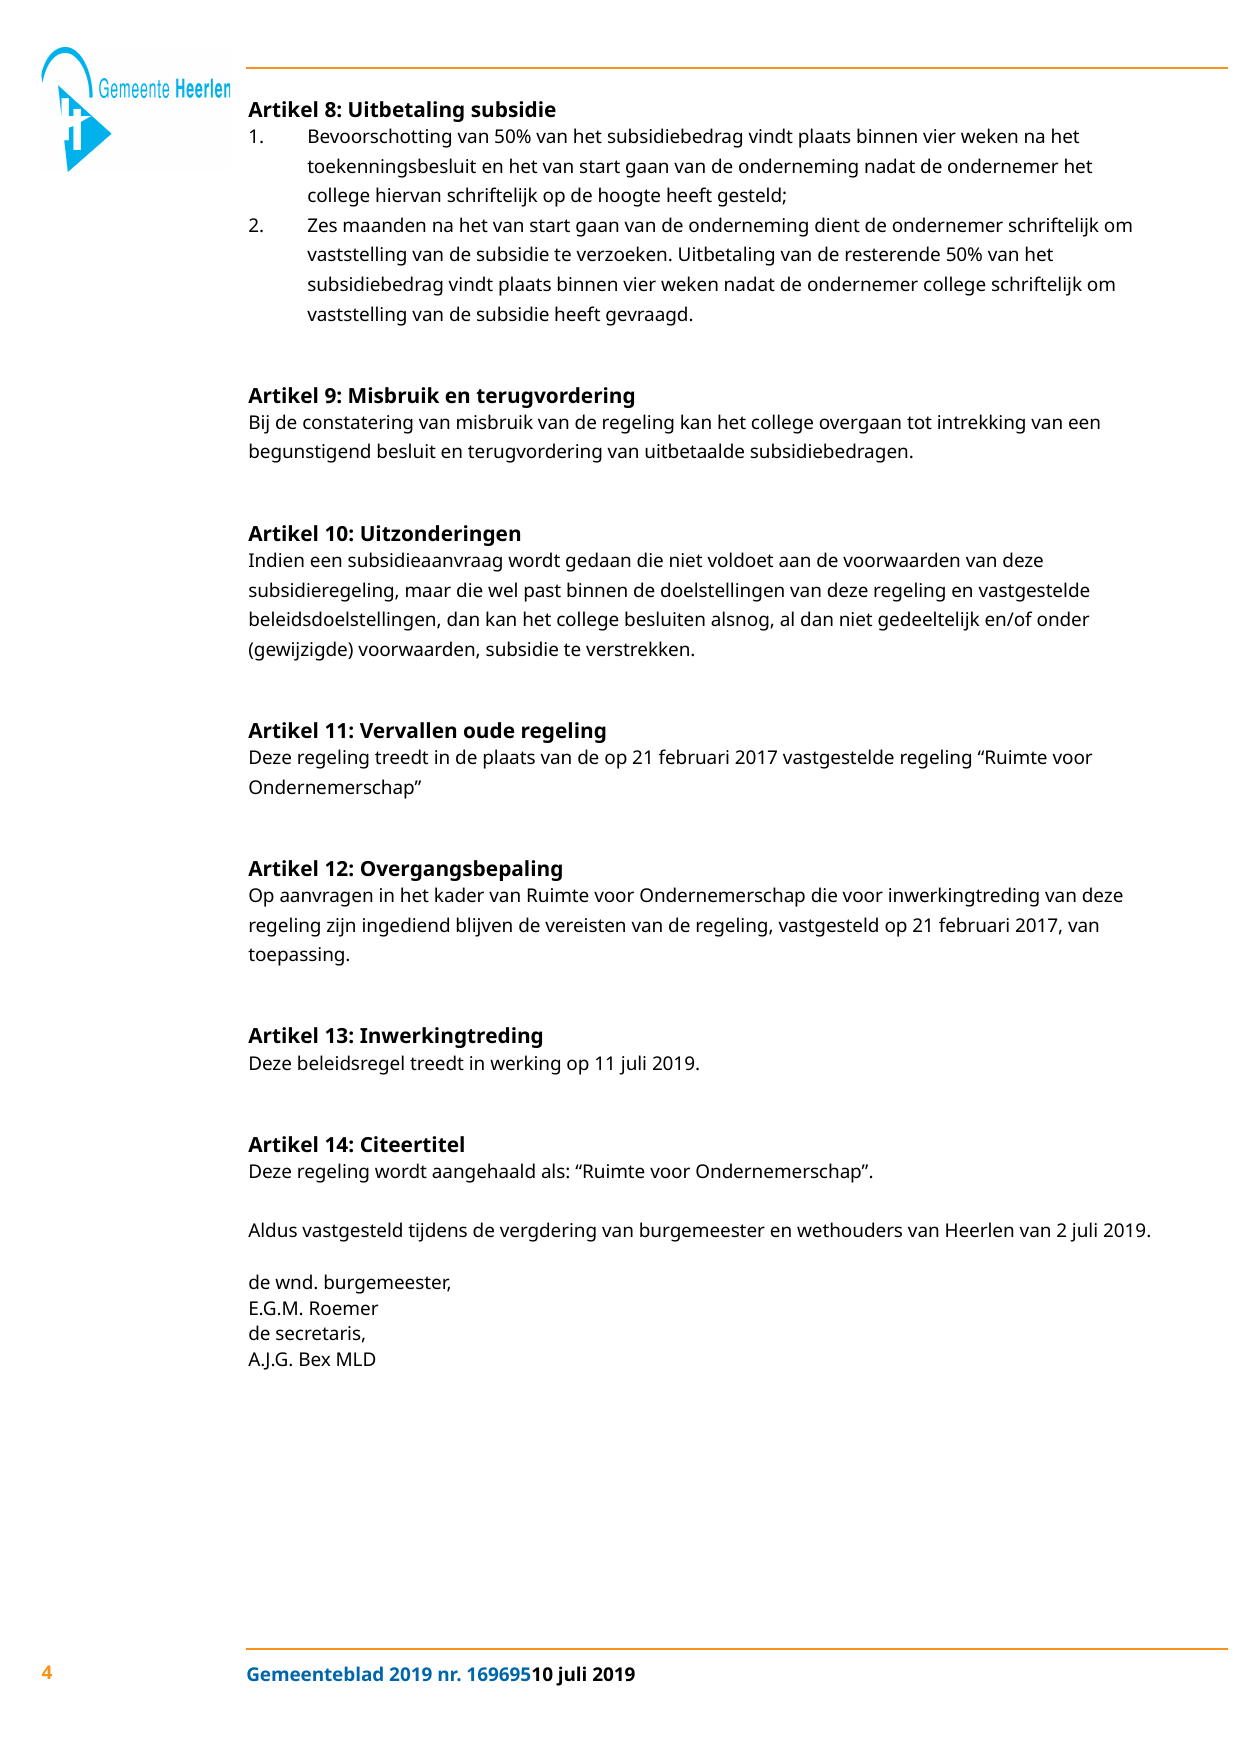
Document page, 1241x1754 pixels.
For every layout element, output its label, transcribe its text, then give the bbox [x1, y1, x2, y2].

list Bevoorschotting van 50% van het subsidiebedrag vindt plaats binnen vier weken na het toekenningsbesluit en het van start gaan van de onderneming nadat de ondernemer het college hiervan schriftelijk op de hoogte heeft gesteld; [248, 123, 1152, 208]
list Zes maanden na het van start gaan van de onderneming dient de ondernemer schriftelijk om vaststelling van de subsidie te verzoeken. Uitbetaling van de resterende 50% van het subsidiebedrag vindt plaats binnen vier weken nadat de ondernemer college schriftelijk om vaststelling van de subsidie heeft gevraagd. [248, 212, 1152, 326]
text Artikel 9: Misbruik en terugvordering [248, 381, 1152, 409]
text Bij de constatering van misbruik van de regeling kan het college overgaan tot intrekking van een begunstigend besluit en terugvordering van uitbetaalde subsidiebedragen. [248, 409, 1152, 464]
picture [41, 47, 231, 172]
text Artikel 10: Uitzonderingen [248, 519, 1152, 547]
text Op aanvragen in het kader van Ruimte voor Ondernemerschap die voor inwerkingtreding van deze regeling zijn ingediend blijven de vereisten van de regeling, vastgesteld op 21 februari 2017, van toepassing. [248, 882, 1152, 967]
text E.G.M. Roemer [248, 1295, 1152, 1321]
text Artikel 14: Citeertitel [248, 1130, 1152, 1158]
text Artikel 12: Overgangsbepaling [248, 854, 1152, 882]
text A.J.G. Bex MLD [248, 1346, 1152, 1372]
text Deze beleidsregel treedt in werking op 11 juli 2019. [248, 1050, 1152, 1076]
text Artikel 8: Uitbetaling subsidie [248, 95, 1152, 123]
text de wnd. burgemeester, [248, 1269, 1152, 1295]
text de secretaris, [248, 1321, 1152, 1346]
text Artikel 13: Inwerkingtreding [248, 1022, 1152, 1050]
text Deze regeling wordt aangehaald als: “Ruimte voor Ondernemerschap”. [248, 1158, 1152, 1184]
picture [41, 47, 58, 70]
text Deze regeling treedt in de plaats van de op 21 februari 2017 vastgestelde regeling “Ruimte voor Ondernemerschap” [248, 744, 1152, 800]
text Artikel 11: Vervallen oude regeling [248, 716, 1152, 744]
text Indien een subsidieaanvraag wordt gedaan die niet voldoet aan de voorwaarden van deze subsidieregeling, maar die wel past binnen de doelstellingen van deze regeling en vastgestelde beleidsdoelstellingen, dan kan het college besluiten alsnog, al dan niet gedeeltelijk en/of onder (gewijzigde) voorwaarden, subsidie te verstrekken. [248, 547, 1152, 662]
text Aldus vastgesteld tijdens de vergdering van burgemeester en wethouders van Heerlen van 2 juli 2019. [248, 1218, 1152, 1243]
